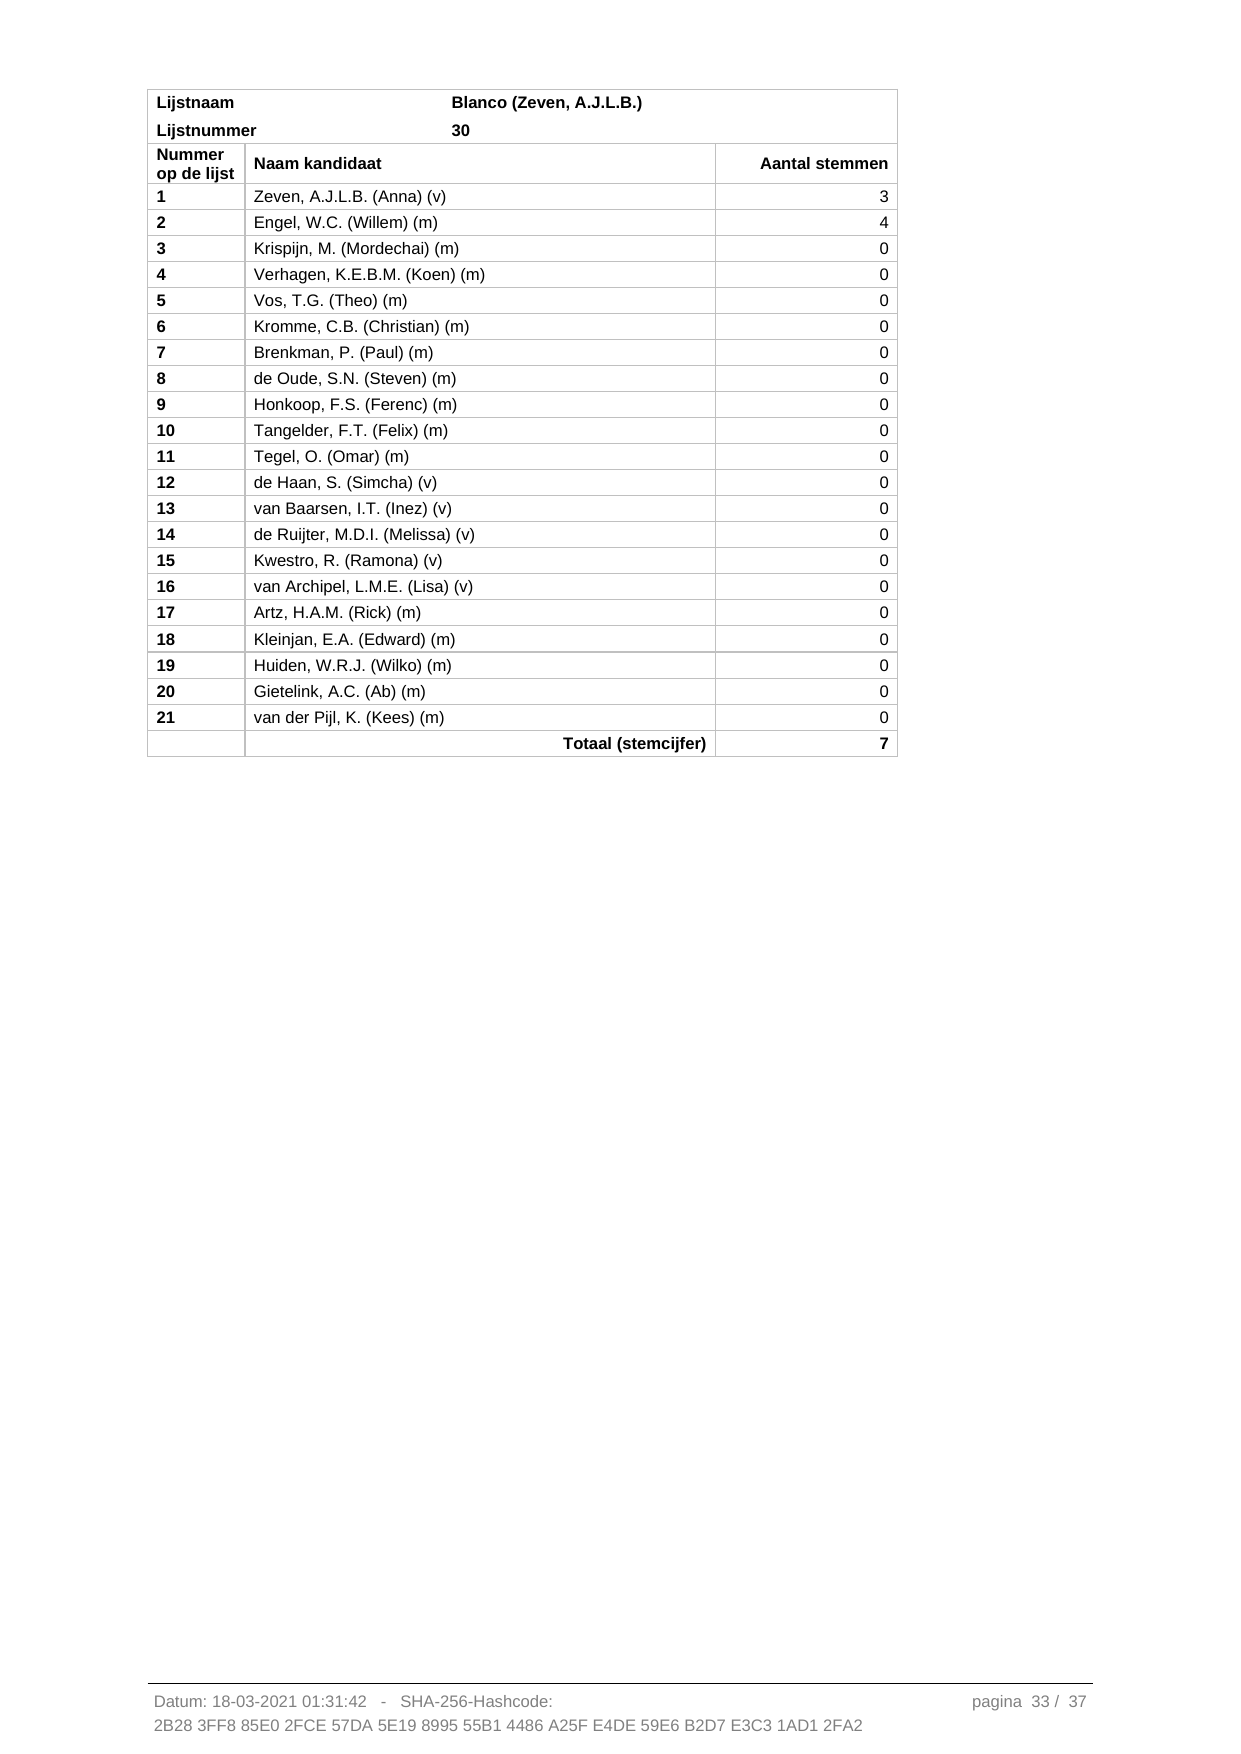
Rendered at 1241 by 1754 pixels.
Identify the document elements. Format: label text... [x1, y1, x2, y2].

table_cell Nummer op de lijst [148, 144, 244, 183]
table_cell 0 [716, 418, 897, 443]
table_cell 21 [148, 705, 244, 729]
table_cell de Ruijter, M.D.I. (Melissa) (v) [246, 522, 715, 547]
table_cell Huiden, W.R.J. (Wilko) (m) [246, 653, 715, 677]
table_cell 2 [148, 210, 244, 235]
table_cell de Haan, S. (Simcha) (v) [246, 470, 715, 495]
table_cell 7 [716, 731, 897, 756]
table_cell 1 [148, 184, 244, 209]
table_cell Engel, W.C. (Willem) (m) [246, 210, 715, 235]
table_cell 0 [716, 600, 897, 625]
table_cell 12 [148, 470, 244, 495]
table_cell Kleinjan, E.A. (Edward) (m) [246, 626, 715, 651]
table_cell 0 [716, 522, 897, 547]
table_cell 0 [716, 444, 897, 469]
table_cell van der Pijl, K. (Kees) (m) [246, 705, 715, 729]
table_cell 6 [148, 314, 244, 339]
table_cell Aantal stemmen [716, 144, 897, 183]
table_cell 18 [148, 626, 244, 651]
table_cell 4 [716, 210, 897, 235]
table_cell Zeven, A.J.L.B. (Anna) (v) [246, 184, 715, 209]
table_cell de Oude, S.N. (Steven) (m) [246, 366, 715, 391]
table_cell 0 [716, 496, 897, 521]
table_cell 14 [148, 522, 244, 547]
table_cell 3 [716, 184, 897, 209]
table_cell van Baarsen, I.T. (Inez) (v) [246, 496, 715, 521]
table_cell 0 [716, 392, 897, 417]
table_cell Tegel, O. (Omar) (m) [246, 444, 715, 469]
table_cell Vos, T.G. (Theo) (m) [246, 288, 715, 313]
table_cell Brenkman, P. (Paul) (m) [246, 340, 715, 365]
table_cell 0 [716, 548, 897, 573]
table_cell 0 [716, 340, 897, 365]
table_cell Honkoop, F.S. (Ferenc) (m) [246, 392, 715, 417]
table_cell Artz, H.A.M. (Rick) (m) [246, 600, 715, 625]
table_cell 13 [148, 496, 244, 521]
table_cell 0 [716, 366, 897, 391]
table_cell Naam kandidaat [246, 144, 715, 183]
table_cell van Archipel, L.M.E. (Lisa) (v) [246, 574, 715, 599]
table_cell 0 [716, 679, 897, 703]
table_cell Kromme, C.B. (Christian) (m) [246, 314, 715, 339]
table_cell 15 [148, 548, 244, 573]
table_cell 0 [716, 705, 897, 729]
table_cell 20 [148, 679, 244, 703]
table_cell 0 [716, 314, 897, 339]
table_cell Kwestro, R. (Ramona) (v) [246, 548, 715, 573]
table_cell 10 [148, 418, 244, 443]
table_cell 5 [148, 288, 244, 313]
table_cell Krispijn, M. (Mordechai) (m) [246, 236, 715, 261]
table_cell Gietelink, A.C. (Ab) (m) [246, 679, 715, 703]
table_cell 8 [148, 366, 244, 391]
table_cell 9 [148, 392, 244, 417]
table_cell Totaal (stemcijfer) [246, 731, 715, 756]
table_cell Verhagen, K.E.B.M. (Koen) (m) [246, 262, 715, 287]
table_cell 4 [148, 262, 244, 287]
table_cell 3 [148, 236, 244, 261]
table_cell 0 [716, 653, 897, 677]
table_cell 0 [716, 626, 897, 651]
table_cell 17 [148, 600, 244, 625]
table_cell 0 [716, 288, 897, 313]
table_cell Tangelder, F.T. (Felix) (m) [246, 418, 715, 443]
table_cell [148, 731, 244, 756]
table_cell 19 [148, 653, 244, 677]
table_cell 0 [716, 262, 897, 287]
table_cell 0 [716, 574, 897, 599]
table_cell 0 [716, 236, 897, 261]
table_header Lijstnaam Blanco (Zeven, A.J.L.B.) Lijstnummer 30 [148, 90, 897, 143]
table_cell 11 [148, 444, 244, 469]
table_cell 0 [716, 470, 897, 495]
table_cell 16 [148, 574, 244, 599]
table_cell 7 [148, 340, 244, 365]
